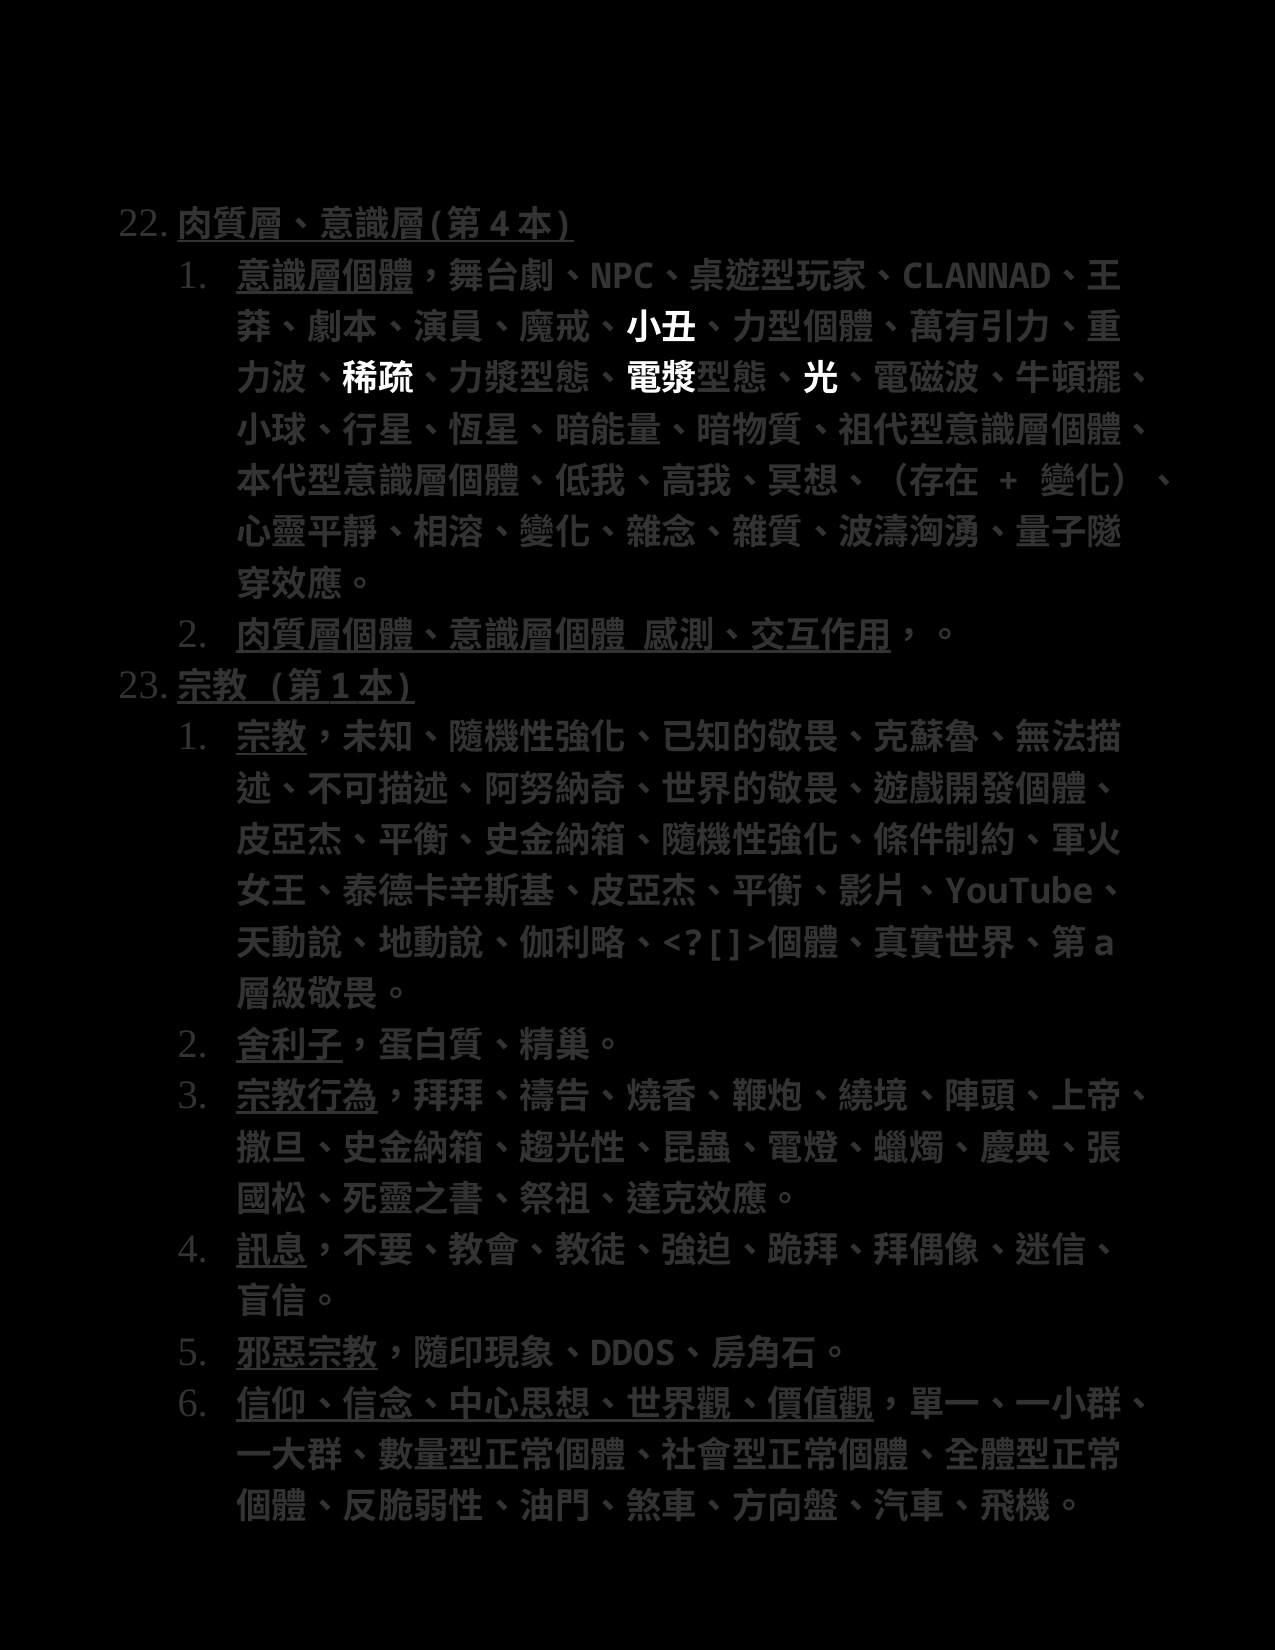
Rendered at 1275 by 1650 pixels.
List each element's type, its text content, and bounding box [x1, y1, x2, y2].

list 信仰、信念、中心思想、世界觀、價值觀，單一、一小群、一大群、數量型正常個體、社會型正常個體、全體型正常個體、反脆弱性、油門、煞車、方向盤、汽車、飛機。 [177, 1375, 1157, 1529]
list 舍利子，蛋白質、精巢。 [177, 1016, 1157, 1068]
list 意識層個體，舞台劇、NPC、桌遊型玩家、CLANNAD、王莽、劇本、演員、魔戒、小丑、力型個體、萬有引力、重力波、稀疏、力漿型態、電漿型態、光、電磁波、牛頓擺、小球、行星、恆星、暗能量、暗物質、祖代型意識層個體、本代型意識層個體、低我、高我、冥想、（存在 + 變化）、心靈平靜、相溶、變化、雜念、雜質、波濤洶湧、量子隧穿效應。 [177, 247, 1157, 606]
list 訊息，不要、教會、教徒、強迫、跪拜、拜偶像、迷信、盲信。 [177, 1221, 1157, 1324]
list 邪惡宗教，隨印現象、DDOS、房角石。 [177, 1324, 1157, 1375]
list 宗教 (第1本) [118, 657, 1157, 709]
list 肉質層、意識層(第4本) [118, 196, 1157, 247]
list 肉質層個體、意識層個體 感測、交互作用，。 [177, 606, 1157, 657]
list 宗教，未知、隨機性強化、已知的敬畏、克蘇魯、無法描述、不可描述、阿努納奇、世界的敬畏、遊戲開發個體、皮亞杰、平衡、史金納箱、隨機性強化、條件制約、軍火女王、泰德卡辛斯基、皮亞杰、平衡、影片、YouTube、天動說、地動說、伽利略、<?[]>個體、真實世界、第a層級敬畏。 [177, 709, 1157, 1016]
list 宗教行為，拜拜、禱告、燒香、鞭炮、繞境、陣頭、上帝、撒旦、史金納箱、趨光性、昆蟲、電燈、蠟燭、慶典、張國松、死靈之書、祭祖、達克效應。 [177, 1068, 1157, 1221]
